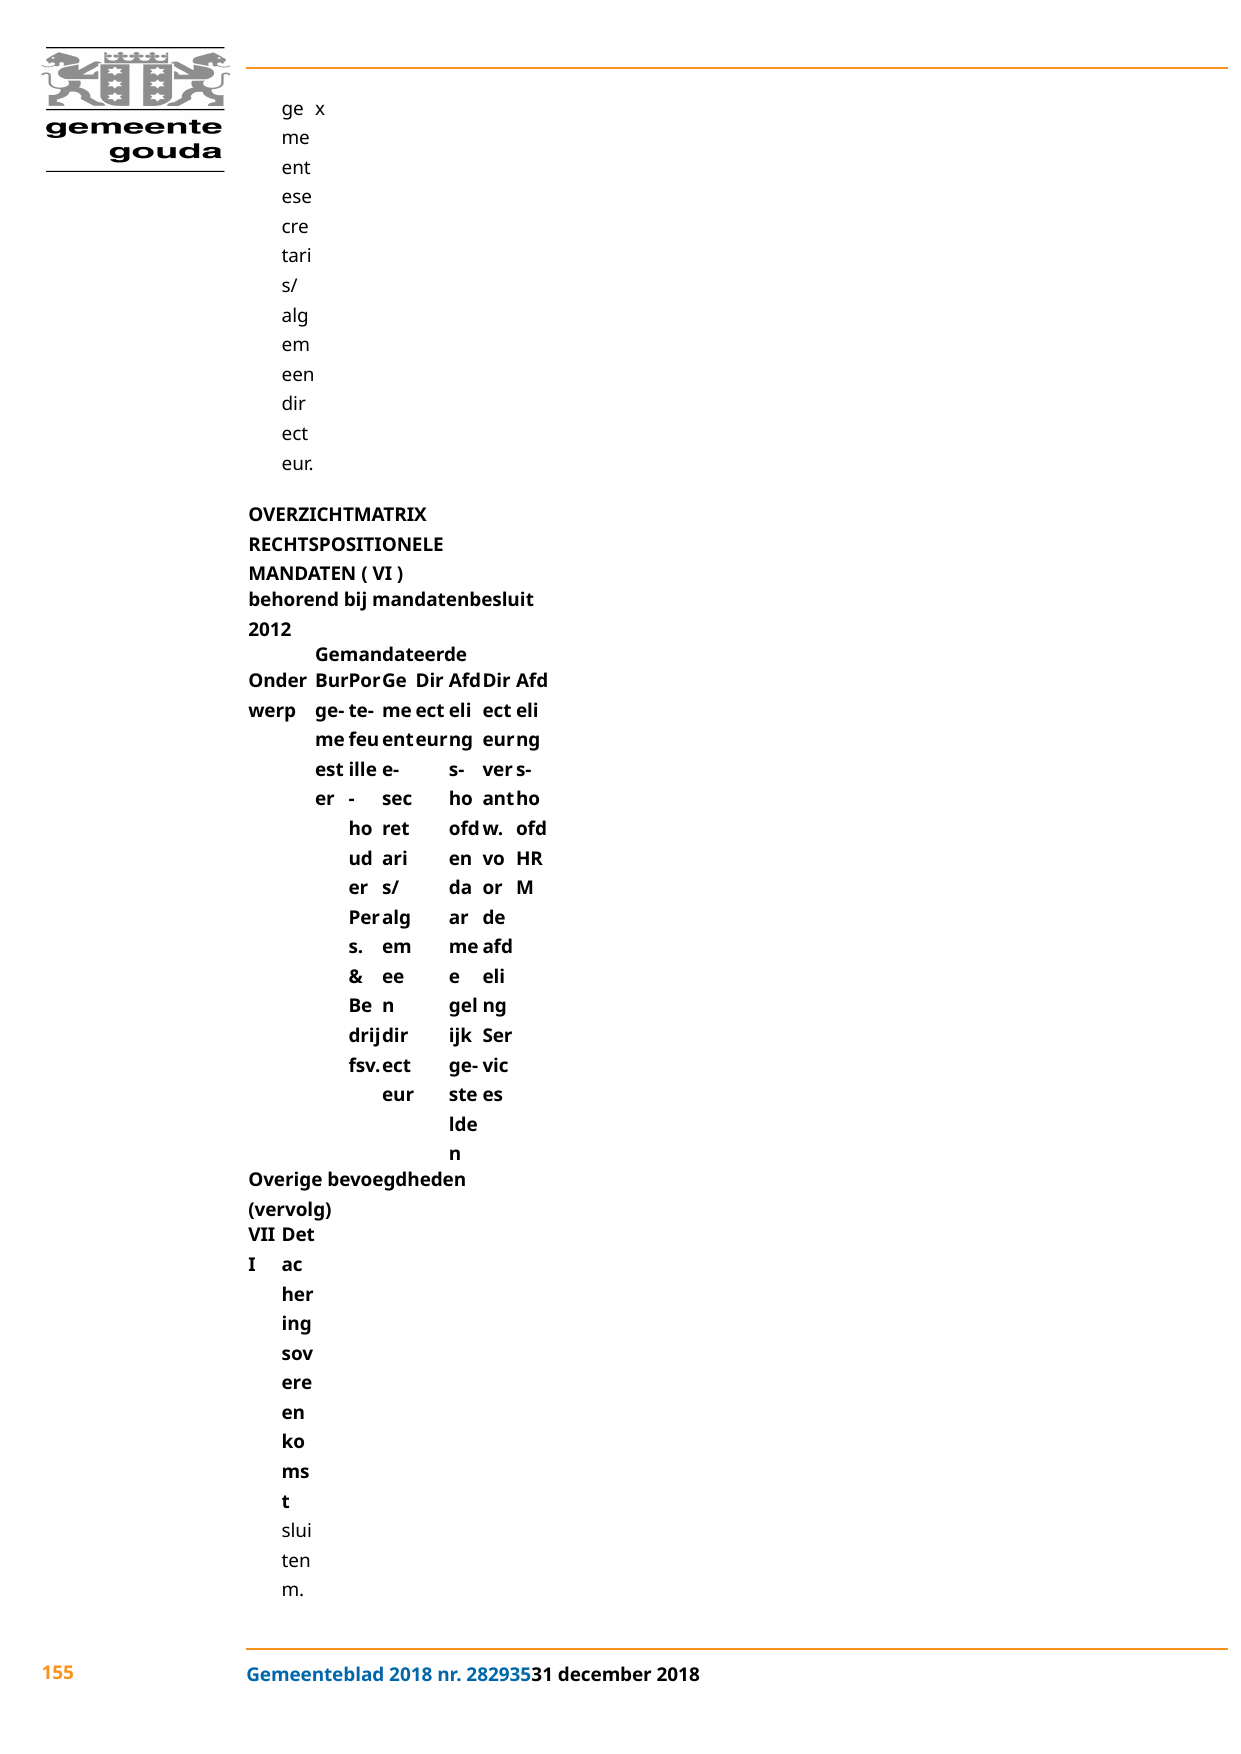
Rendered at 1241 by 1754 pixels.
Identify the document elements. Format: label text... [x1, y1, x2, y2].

table_cell [315, 1222, 348, 1602]
table_cell [281, 641, 315, 667]
table_cell [482, 1222, 516, 1602]
table_cell [382, 1222, 415, 1602]
table_cell [382, 95, 415, 476]
table_cell [415, 95, 449, 476]
table_cell Gemeente- secretaris/ algemeen directeur [382, 667, 415, 1166]
table_cell Afdelings- hoofd en daarmee gelijkge- stelden [449, 667, 482, 1166]
table_cell Overige bevoegdheden (vervolg) [248, 1166, 549, 1222]
table_cell [348, 1222, 382, 1602]
table_cell Onderwerp [248, 667, 315, 1166]
table_cell Directeur verantw. voor de afdeling Services [482, 667, 516, 1166]
table_cell gemeentesecretaris/algemeen directeur. [281, 95, 315, 476]
table_cell [516, 1222, 549, 1602]
table_cell VIII [248, 1222, 281, 1602]
table_cell [482, 95, 516, 476]
table_cell Gemandateerde [315, 641, 549, 667]
table_cell behorend bij mandatenbesluit 2012 [248, 586, 549, 641]
table_cell OVERZICHTMATRIX RECHTSPOSITIONELE MANDATEN ( VI ) [248, 501, 549, 586]
table_cell [248, 641, 281, 667]
table_cell [248, 95, 281, 501]
table_cell Burge- meester [315, 667, 348, 1166]
table_cell [449, 1222, 482, 1602]
table_cell [415, 1222, 449, 1602]
table_cell Porte- feuille- houder Pers. & Bedrijfsv. [348, 667, 382, 1166]
table_cell Detacheringsovereenkomst sluiten m. [281, 1222, 315, 1602]
table_cell [449, 95, 482, 476]
table_cell x [315, 95, 348, 476]
table_cell [281, 476, 583, 501]
table_cell Afdelings- hoofd HRM [516, 667, 549, 1166]
table_cell Directeur [415, 667, 449, 1166]
table_cell [516, 95, 549, 476]
picture [41, 47, 231, 172]
table_cell [348, 95, 382, 476]
